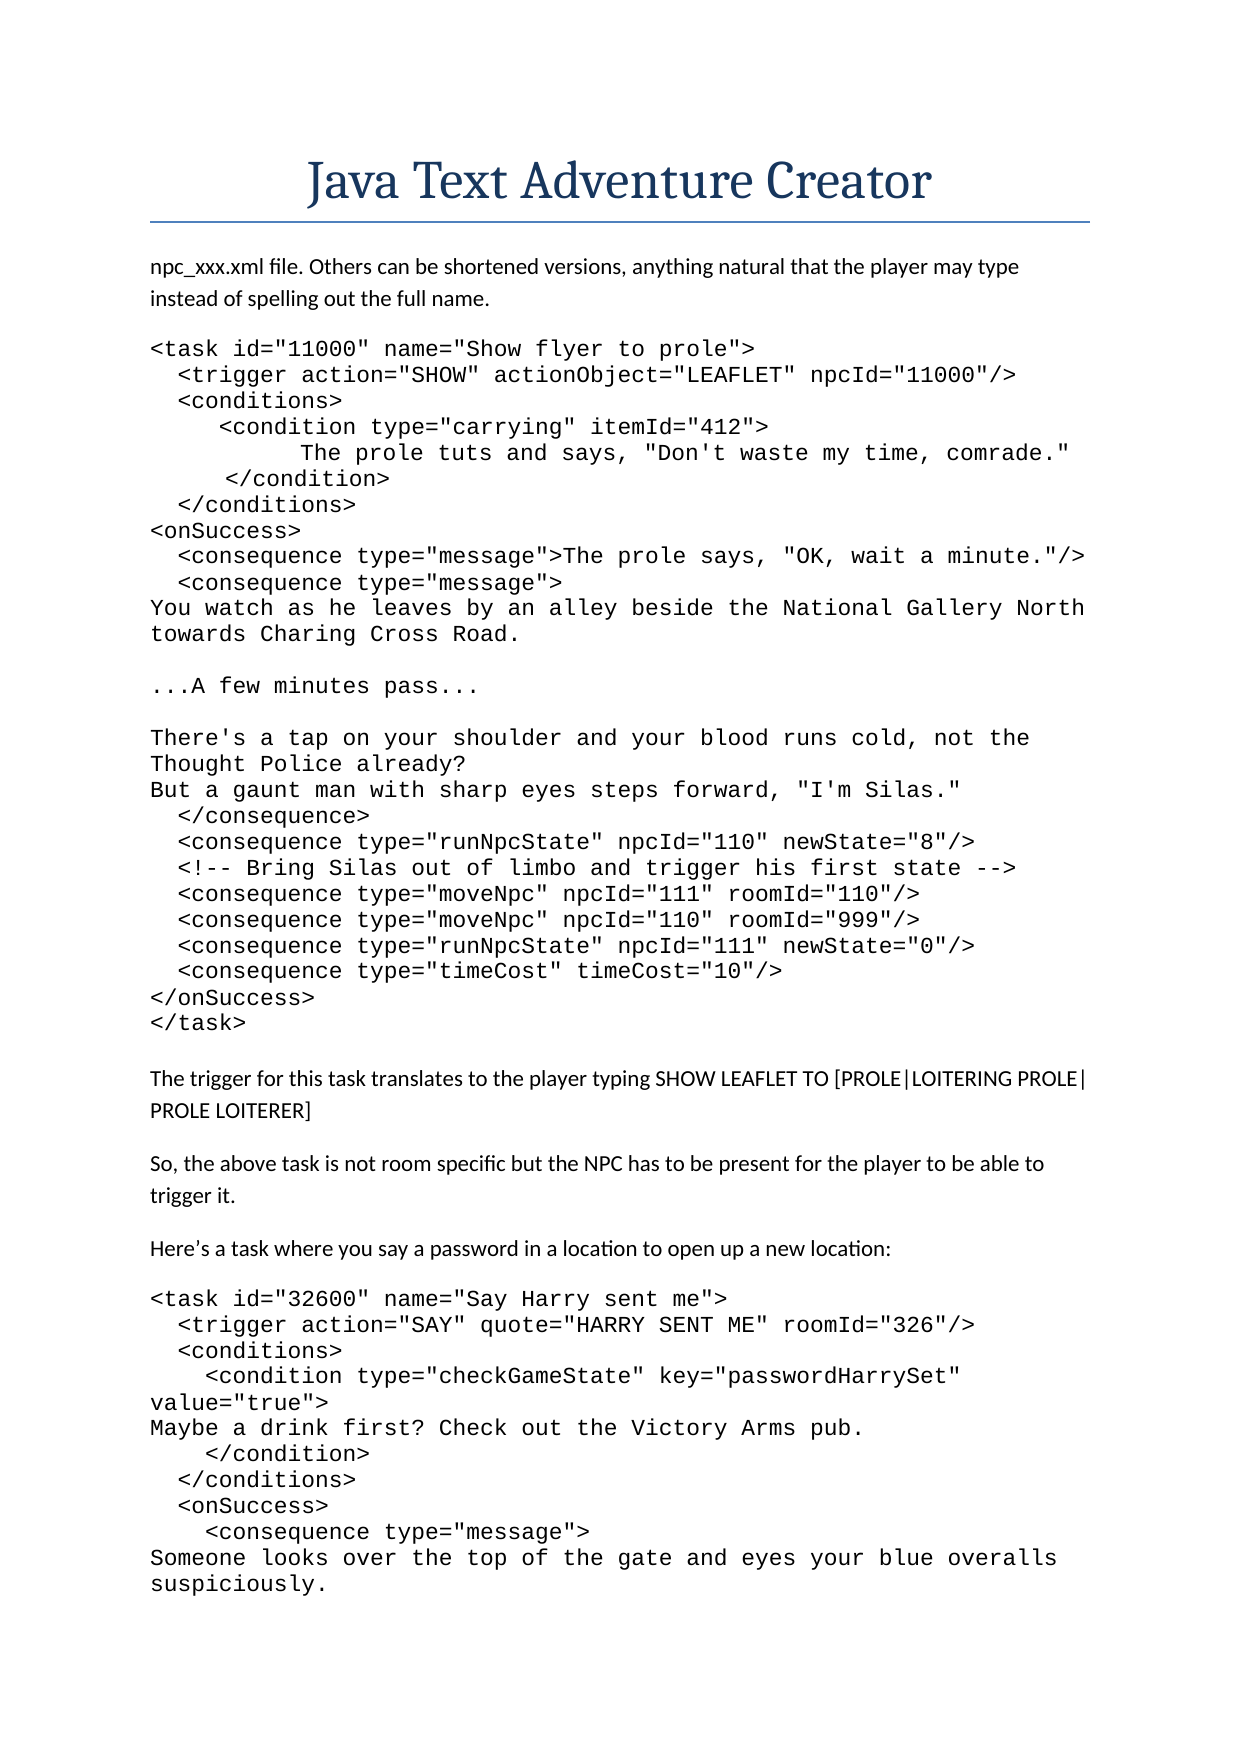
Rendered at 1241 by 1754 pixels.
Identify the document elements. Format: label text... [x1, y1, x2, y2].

text <consequence type="moveNpc" npcId="111" roomId="110"/> [150, 882, 1090, 908]
text The trigger for this task translates to the player typing SHOW LEAFLET TO [PROLE|LOITERING PROLE|PROLE LOITERER] [150, 1064, 1090, 1124]
text </task> [150, 1012, 1090, 1038]
text <task id="32600" name="Say Harry sent me"> [150, 1287, 1090, 1313]
text <consequence type="message"> [150, 1521, 1090, 1546]
text So, the above task is not room specific but the NPC has to be present for the player to be able to trigger it. [150, 1149, 1090, 1209]
text Here’s a task where you say a password in a location to open up a new location: [150, 1234, 1090, 1262]
text <consequence type="message">The prole says, "OK, wait a minute."/> [150, 545, 1090, 571]
text <!-- Bring Silas out of limbo and trigger his first state --> [150, 856, 1090, 882]
text <trigger action="SHOW" actionObject="LEAFLET" npcId="11000"/> [150, 363, 1090, 389]
text <conditions> [150, 389, 1090, 415]
text </conditions> [150, 493, 1090, 519]
text <consequence type="timeCost" timeCost="10"/> [150, 960, 1090, 986]
text <condition type="checkGameState" key="passwordHarrySet" value="true"> Maybe a drink first? Check out the Victory Arms pub. </condition> [150, 1365, 1090, 1469]
text <consequence type="runNpcState" npcId="110" newState="8"/> [150, 830, 1090, 856]
text <onSuccess> [150, 519, 1090, 545]
text <conditions> [150, 1339, 1090, 1365]
text npc_xxx.xml file. Others can be shortened versions, anything natural that the player may type instead of spelling out the full name. [150, 252, 1090, 312]
text </consequence> [150, 804, 1090, 830]
text But a gaunt man with sharp eyes steps forward, "I'm Silas." [150, 778, 1090, 804]
text <consequence type="runNpcState" npcId="111" newState="0"/> [150, 934, 1090, 960]
text <onSuccess> [150, 1494, 1090, 1521]
text ...A few minutes pass... [150, 674, 1090, 701]
text <trigger action="SAY" quote="HARRY SENT ME" roomId="326"/> [150, 1313, 1090, 1339]
text Someone looks over the top of the gate and eyes your blue overalls suspiciously. [150, 1546, 1090, 1598]
text </onSuccess> [150, 986, 1090, 1012]
text <consequence type="message"> [150, 571, 1090, 597]
text </conditions> [150, 1469, 1090, 1494]
text There's a tap on your shoulder and your blood runs cold, not the Thought Police already? [150, 726, 1090, 778]
text <task id="11000" name="Show flyer to prole"> [150, 337, 1090, 363]
text <condition type="carrying" itemId="412"> [150, 415, 1090, 441]
text <consequence type="moveNpc" npcId="110" roomId="999"/> [150, 908, 1090, 934]
text The prole tuts and says, "Don't waste my time, comrade." [225, 441, 1090, 467]
text </condition> [225, 467, 1090, 493]
text You watch as he leaves by an alley beside the National Gallery North towards Charing Cross Road. [150, 597, 1090, 649]
